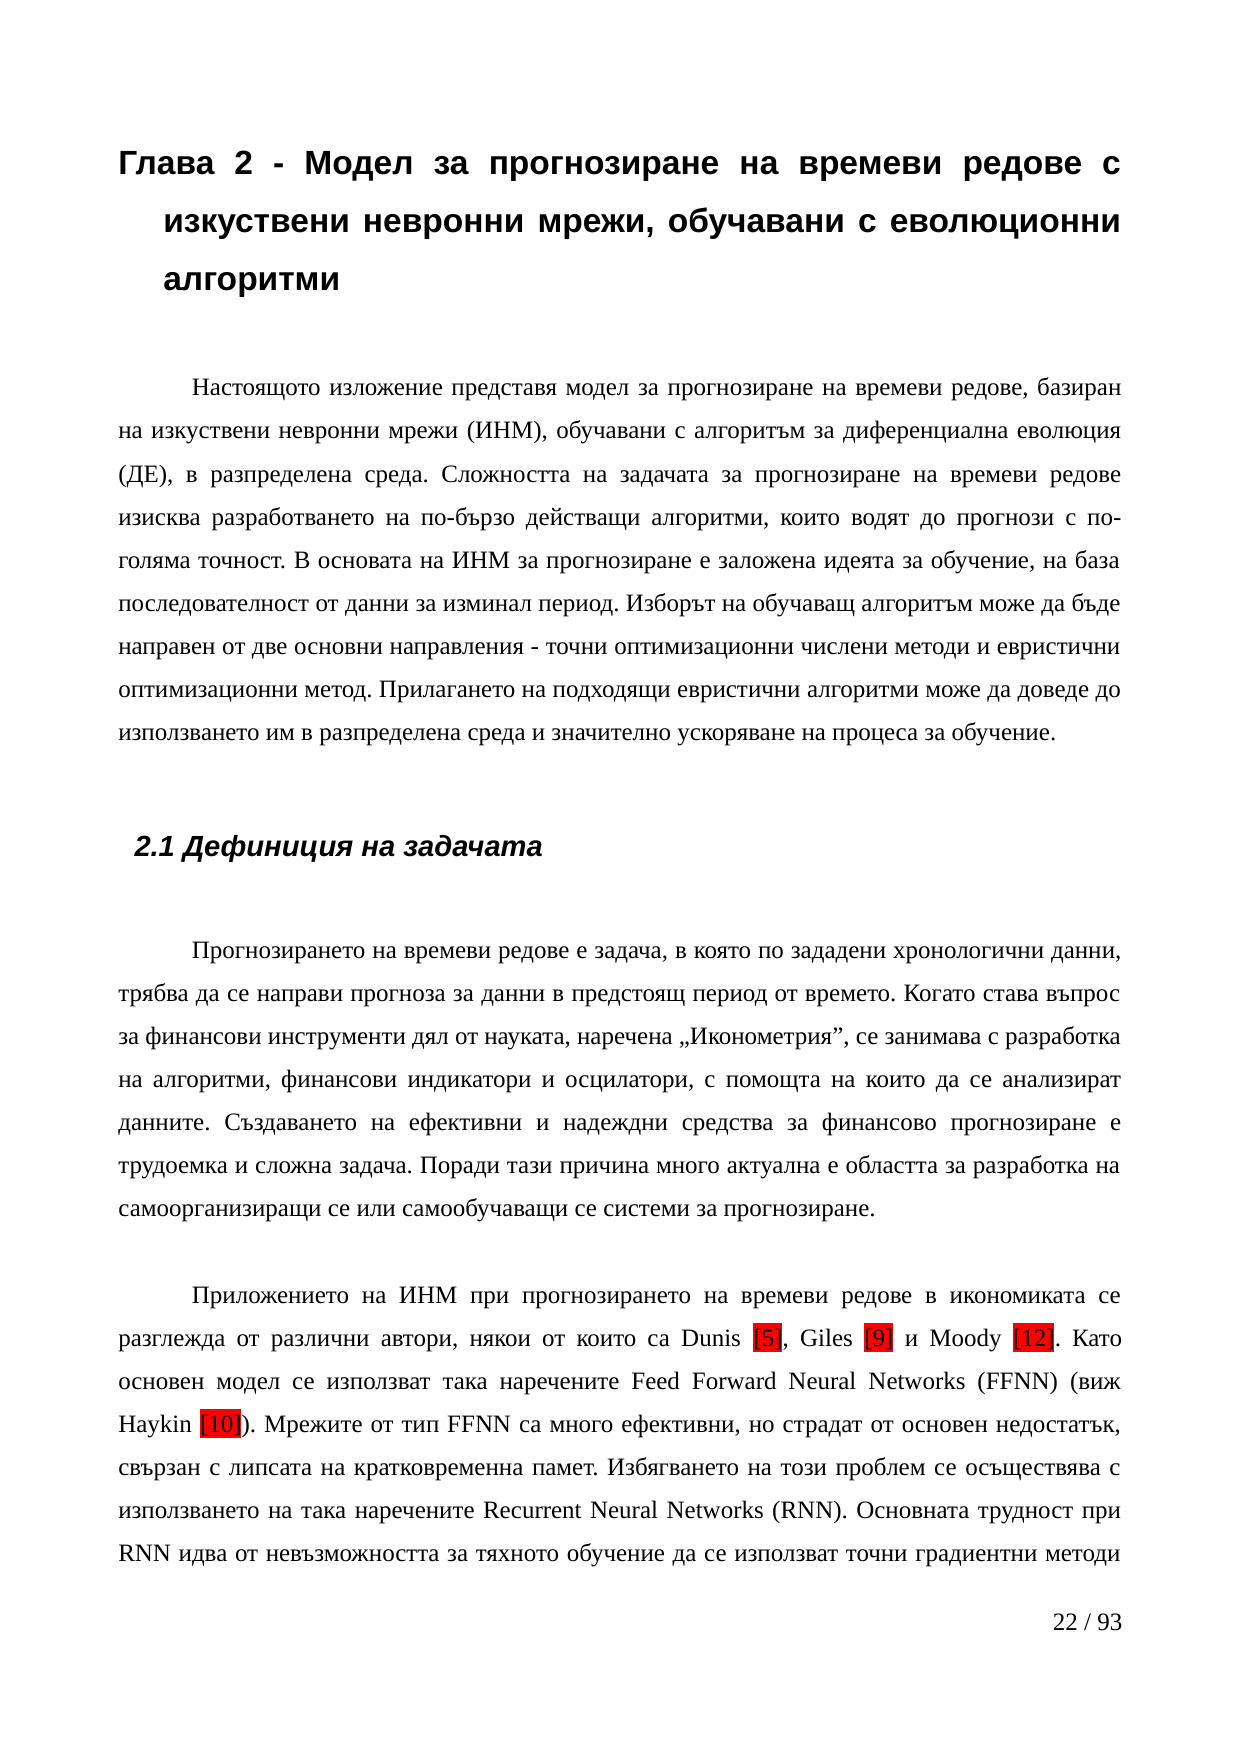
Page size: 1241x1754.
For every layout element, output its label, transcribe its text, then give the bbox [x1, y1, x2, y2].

subtitle Глава 2 - Модел за прогнозиране на времеви редове с изкуствени невронни мрежи, обучавани с еволюционни алгоритми [118, 143, 1122, 298]
text Приложението на ИНМ при прогнозирането на времеви редове в икономиката се разглежда от различни автори, някои от които са Dunis [5], Giles [9] и Moody [12]. Като основен модел се използват така наречените Feed Forward Neural Networks (FFNN) (виж Haykin [10]). Мрежите от тип FFNN са много ефективни, но страдат от основен недостатък, свързан с липсата на кратковременна памет. Избягването на този проблем се осъществява с използването на така наречените Recurrent Neural Networks (RNN). Основната трудност при RNN идва от невъзможността за тяхното обучение да се използват точни градиентни методи [118, 1280, 1122, 1567]
subtitle 2.1 Дефиниция на задачата [118, 829, 1122, 862]
text Прогнозирането на времеви редове е задача, в която по зададени хронологични данни, трябва да се направи прогноза за данни в предстоящ период от времето. Когато става въпрос за финансови инструменти дял от науката, наречена „Иконометрия”, се занимава с разработка на алгоритми, финансови индикатори и осцилатори, с помощта на които да се анализират данните. Създаването на ефективни и надеждни средства за финансово прогнозиране е трудоемка и сложна задача. Поради тази причина много актуална е областта за разработка на самоорганизиращи се или самообучаващи се системи за прогнозиране. [118, 935, 1122, 1222]
text Настоящото изложение представя модел за прогнозиране на времеви редове, базиран на изкуствени невронни мрежи (ИНМ), обучавани с алгоритъм за диференциална еволюция (ДЕ), в разпределена среда. Сложността на задачата за прогнозиране на времеви редове изисква разработването на по-бързо действащи алгоритми, които водят до прогнози с по-голяма точност. В основата на ИНМ за прогнозиране е заложена идеята за обучение, на база последователност от данни за изминал период. Изборът на обучаващ алгоритъм може да бъде направен от две основни направления - точни оптимизационни числени методи и евристични оптимизационни метод. Прилагането на подходящи евристични алгоритми може да доведе до използването им в разпределена среда и значително ускоряване на процеса за обучение. [118, 372, 1122, 746]
